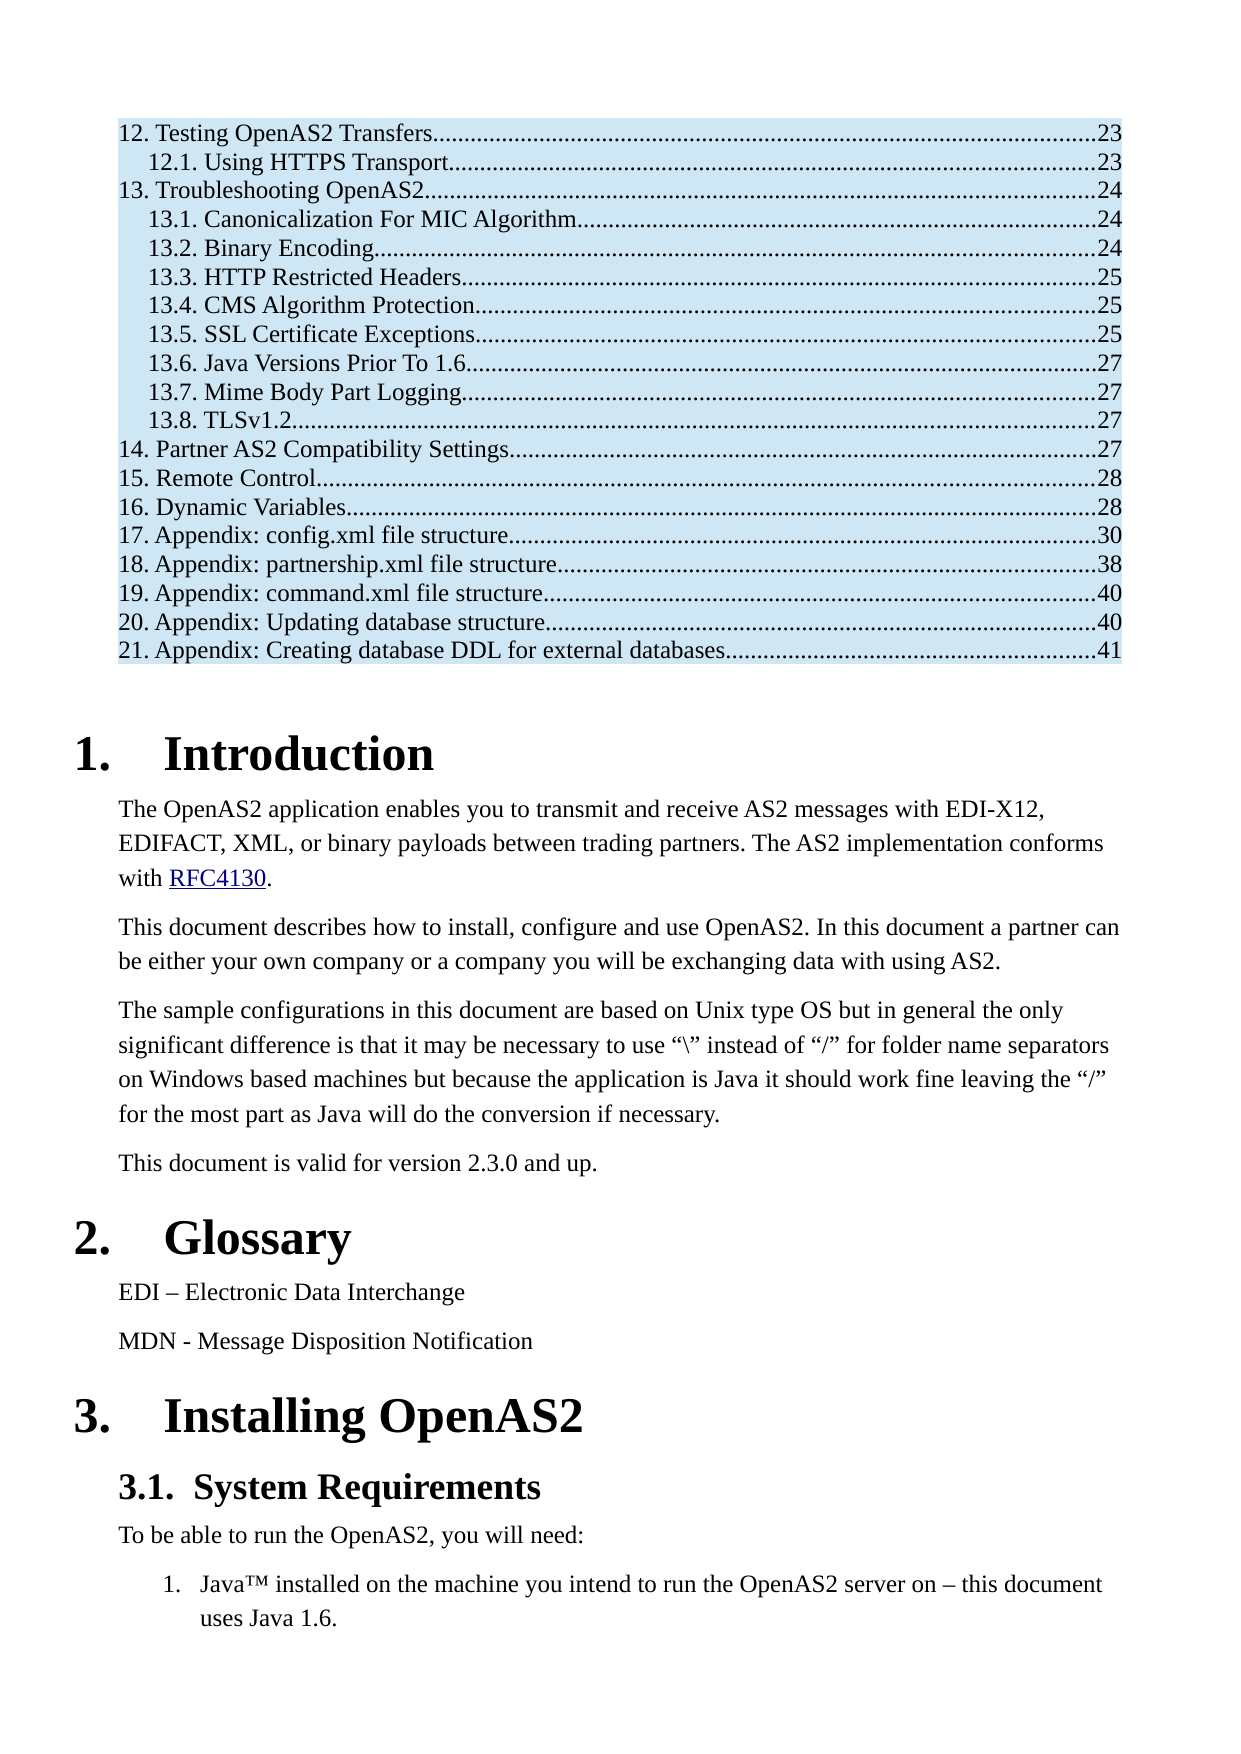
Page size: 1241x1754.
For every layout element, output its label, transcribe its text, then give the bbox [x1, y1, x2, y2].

text 13.6. Java Versions Prior To 1.6 27 [148, 348, 1122, 377]
text This document is valid for version 2.3.0 and up. [118, 1148, 1122, 1177]
text 15. Remote Control 28 [118, 463, 1122, 492]
text This document describes how to install, configure and use OpenAS2. In this document a partner can be either your own company or a company you will be exchanging data with using AS2. [118, 912, 1122, 975]
text 12.1. Using HTTPS Transport 23 [148, 147, 1122, 176]
subtitle Glossary [73, 1207, 1122, 1265]
list Java™ installed on the machine you intend to run the OpenAS2 server on – this document uses Java 1.6. [162, 1569, 1122, 1632]
text 13.4. CMS Algorithm Protection 25 [148, 291, 1122, 319]
text The sample configurations in this document are based on Unix type OS but in general the only significant difference is that it may be necessary to use “\” instead of “/” for folder name separators on Windows based machines but because the application is Java it should work fine leaving the “/” for the most part as Java will do the conversion if necessary. [118, 995, 1122, 1128]
text MDN - Message Disposition Notification [118, 1326, 1122, 1355]
text 20. Appendix: Updating database structure 40 [118, 607, 1122, 636]
subtitle System Requirements [118, 1464, 1122, 1507]
subtitle Introduction [73, 724, 1122, 781]
text To be able to run the OpenAS2, you will need: [118, 1520, 1122, 1549]
text 13.8. TLSv1.2 27 [148, 406, 1122, 434]
text 13.1. Canonicalization For MIC Algorithm 24 [148, 204, 1122, 233]
text 13.5. SSL Certificate Exceptions 25 [148, 319, 1122, 348]
text 17. Appendix: config.xml file structure 30 [118, 521, 1122, 549]
text 13.2. Binary Encoding 24 [148, 233, 1122, 262]
text 18. Appendix: partnership.xml file structure 38 [118, 549, 1122, 578]
text 13. Troubleshooting OpenAS2 24 [118, 176, 1122, 204]
subtitle Installing OpenAS2 [73, 1386, 1122, 1443]
text EDI – Electronic Data Interchange [118, 1277, 1122, 1306]
text 16. Dynamic Variables 28 [118, 492, 1122, 521]
text 19. Appendix: command.xml file structure 40 [118, 578, 1122, 607]
text 13.3. HTTP Restricted Headers 25 [148, 262, 1122, 291]
text 21. Appendix: Creating database DDL for external databases 41 [118, 636, 1122, 664]
text 13.7. Mime Body Part Logging 27 [148, 377, 1122, 406]
text The OpenAS2 application enables you to transmit and receive AS2 messages with EDI-X12, EDIFACT, XML, or binary payloads between trading partners. The AS2 implementation conforms with RFC4130. [118, 794, 1122, 892]
text 12. Testing OpenAS2 Transfers 23 [118, 118, 1122, 147]
text 14. Partner AS2 Compatibility Settings 27 [118, 434, 1122, 463]
